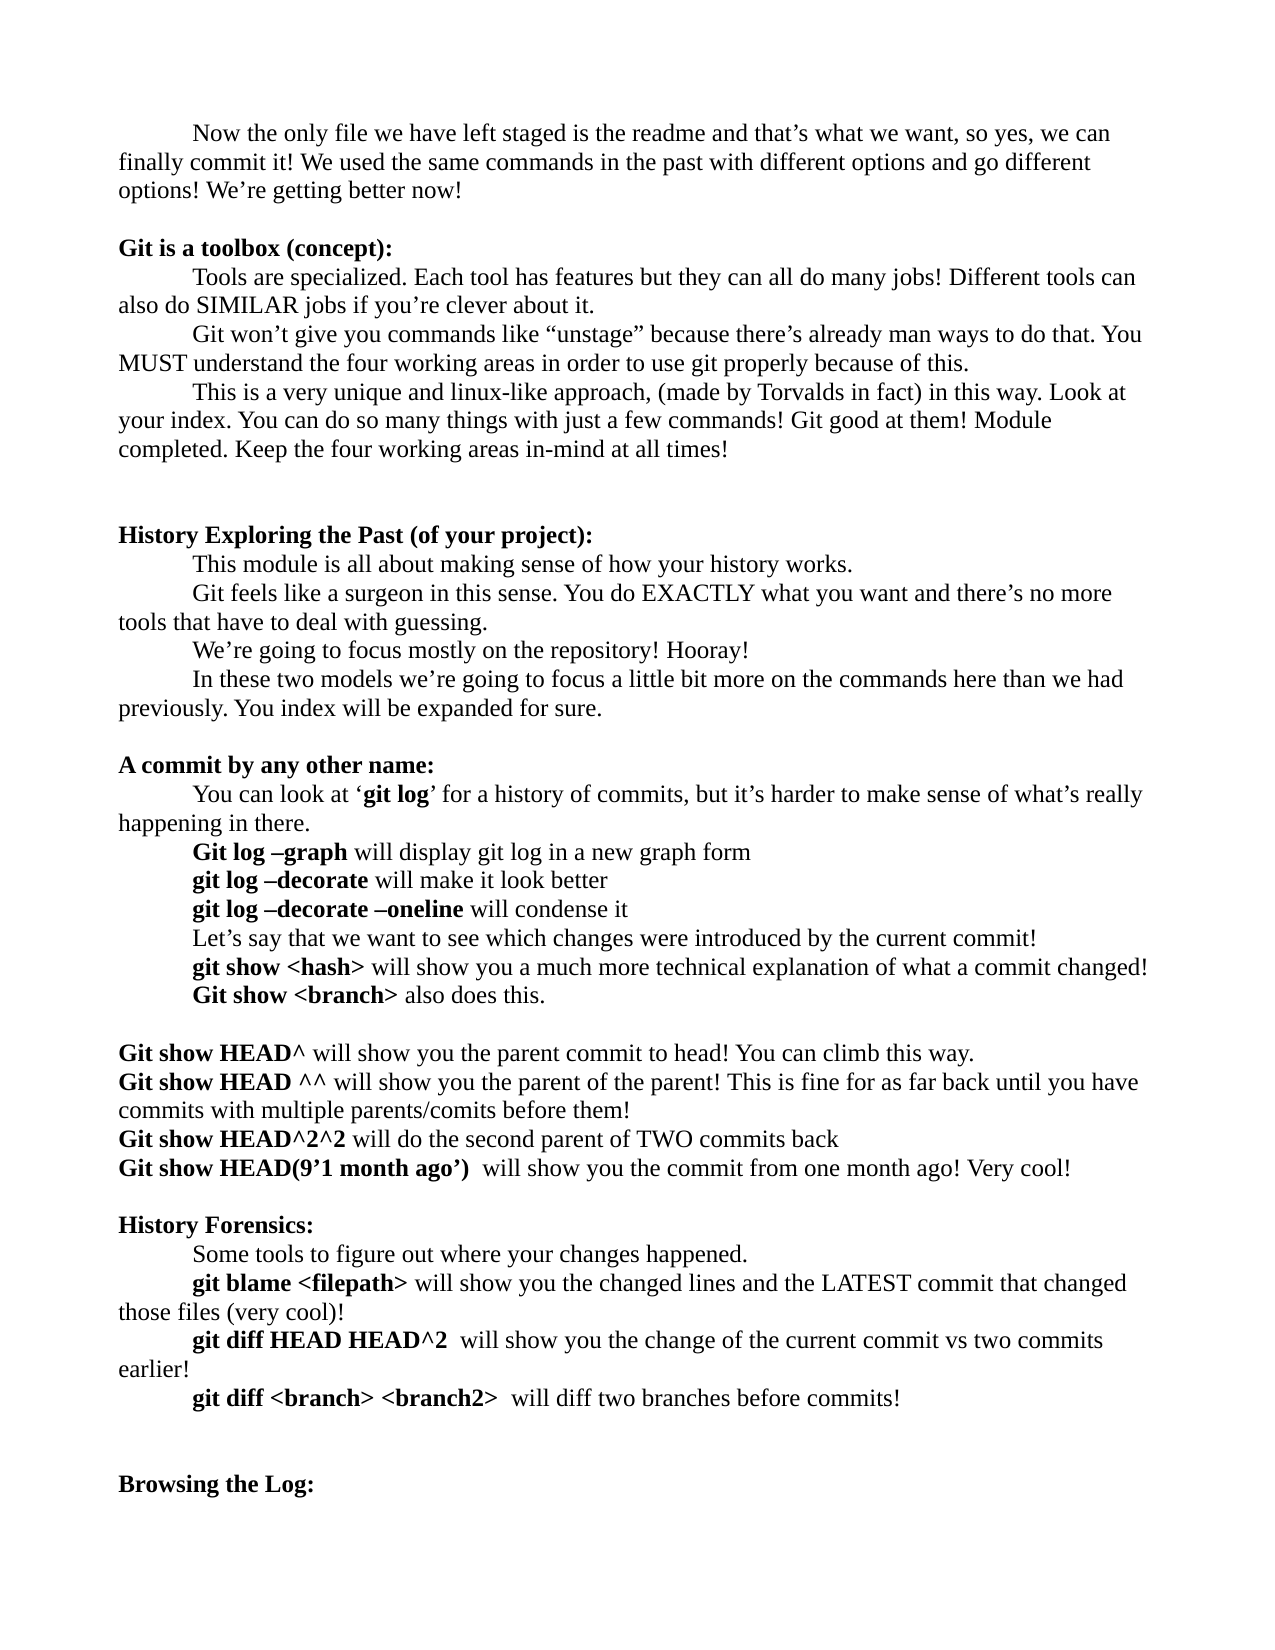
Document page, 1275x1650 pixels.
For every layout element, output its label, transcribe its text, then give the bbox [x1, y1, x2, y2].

text Git show HEAD(9’1 month ago’) will show you the commit from one month ago! Very cool! [118, 1153, 1157, 1182]
text Let’s say that we want to see which changes were introduced by the current commit! [118, 923, 1157, 952]
text git diff HEAD HEAD^2 will show you the change of the current commit vs two commits earlier! [118, 1326, 1157, 1383]
text git log –decorate will make it look better [118, 866, 1157, 894]
text Git show HEAD^2^2 will do the second parent of TWO commits back [118, 1124, 1157, 1153]
text This is a very unique and linux-like approach, (made by Torvalds in fact) in this way. Look at your index. You can do so many things with just a few commands! Git good at them! Module completed. Keep the four working areas in-mind at all times! [118, 377, 1157, 463]
text git show <hash> will show you a much more technical explanation of what a commit changed! [118, 952, 1157, 981]
text Git log –graph will display git log in a new graph form [118, 837, 1157, 866]
text git log –decorate –oneline will condense it [118, 894, 1157, 923]
text A commit by any other name: [118, 751, 1157, 779]
text We’re going to focus mostly on the repository! Hooray! [118, 636, 1157, 664]
text Git won’t give you commands like “unstage” because there’s already man ways to do that. You MUST understand the four working areas in order to use git properly because of this. [118, 319, 1157, 377]
text Now the only file we have left staged is the readme and that’s what we want, so yes, we can finally commit it! We used the same commands in the past with different options and go different options! We’re getting better now! [118, 118, 1157, 204]
text History Forensics: [118, 1211, 1157, 1239]
text git diff <branch> <branch2> will diff two branches before commits! [118, 1383, 1157, 1412]
text Git show HEAD^ will show you the parent commit to head! You can climb this way. [118, 1038, 1157, 1067]
text Tools are specialized. Each tool has features but they can all do many jobs! Different tools can also do SIMILAR jobs if you’re clever about it. [118, 262, 1157, 319]
text git blame <filepath> will show you the changed lines and the LATEST commit that changed those files (very cool)! [118, 1268, 1157, 1326]
text You can look at ‘git log’ for a history of commits, but it’s harder to make sense of what’s really happening in there. [118, 779, 1157, 837]
text Some tools to figure out where your changes happened. [118, 1239, 1157, 1268]
text In these two models we’re going to focus a little bit more on the commands here than we had previously. You index will be expanded for sure. [118, 664, 1157, 722]
text Git is a toolbox (concept): [118, 233, 1157, 262]
text Browsing the Log: [118, 1469, 1157, 1498]
text History Exploring the Past (of your project): [118, 521, 1157, 549]
text This module is all about making sense of how your history works. [118, 549, 1157, 578]
text Git show <branch> also does this. [118, 981, 1157, 1009]
text Git feels like a surgeon in this sense. You do EXACTLY what you want and there’s no more tools that have to deal with guessing. [118, 578, 1157, 636]
text Git show HEAD ^^ will show you the parent of the parent! This is fine for as far back until you have commits with multiple parents/comits before them! [118, 1067, 1157, 1124]
